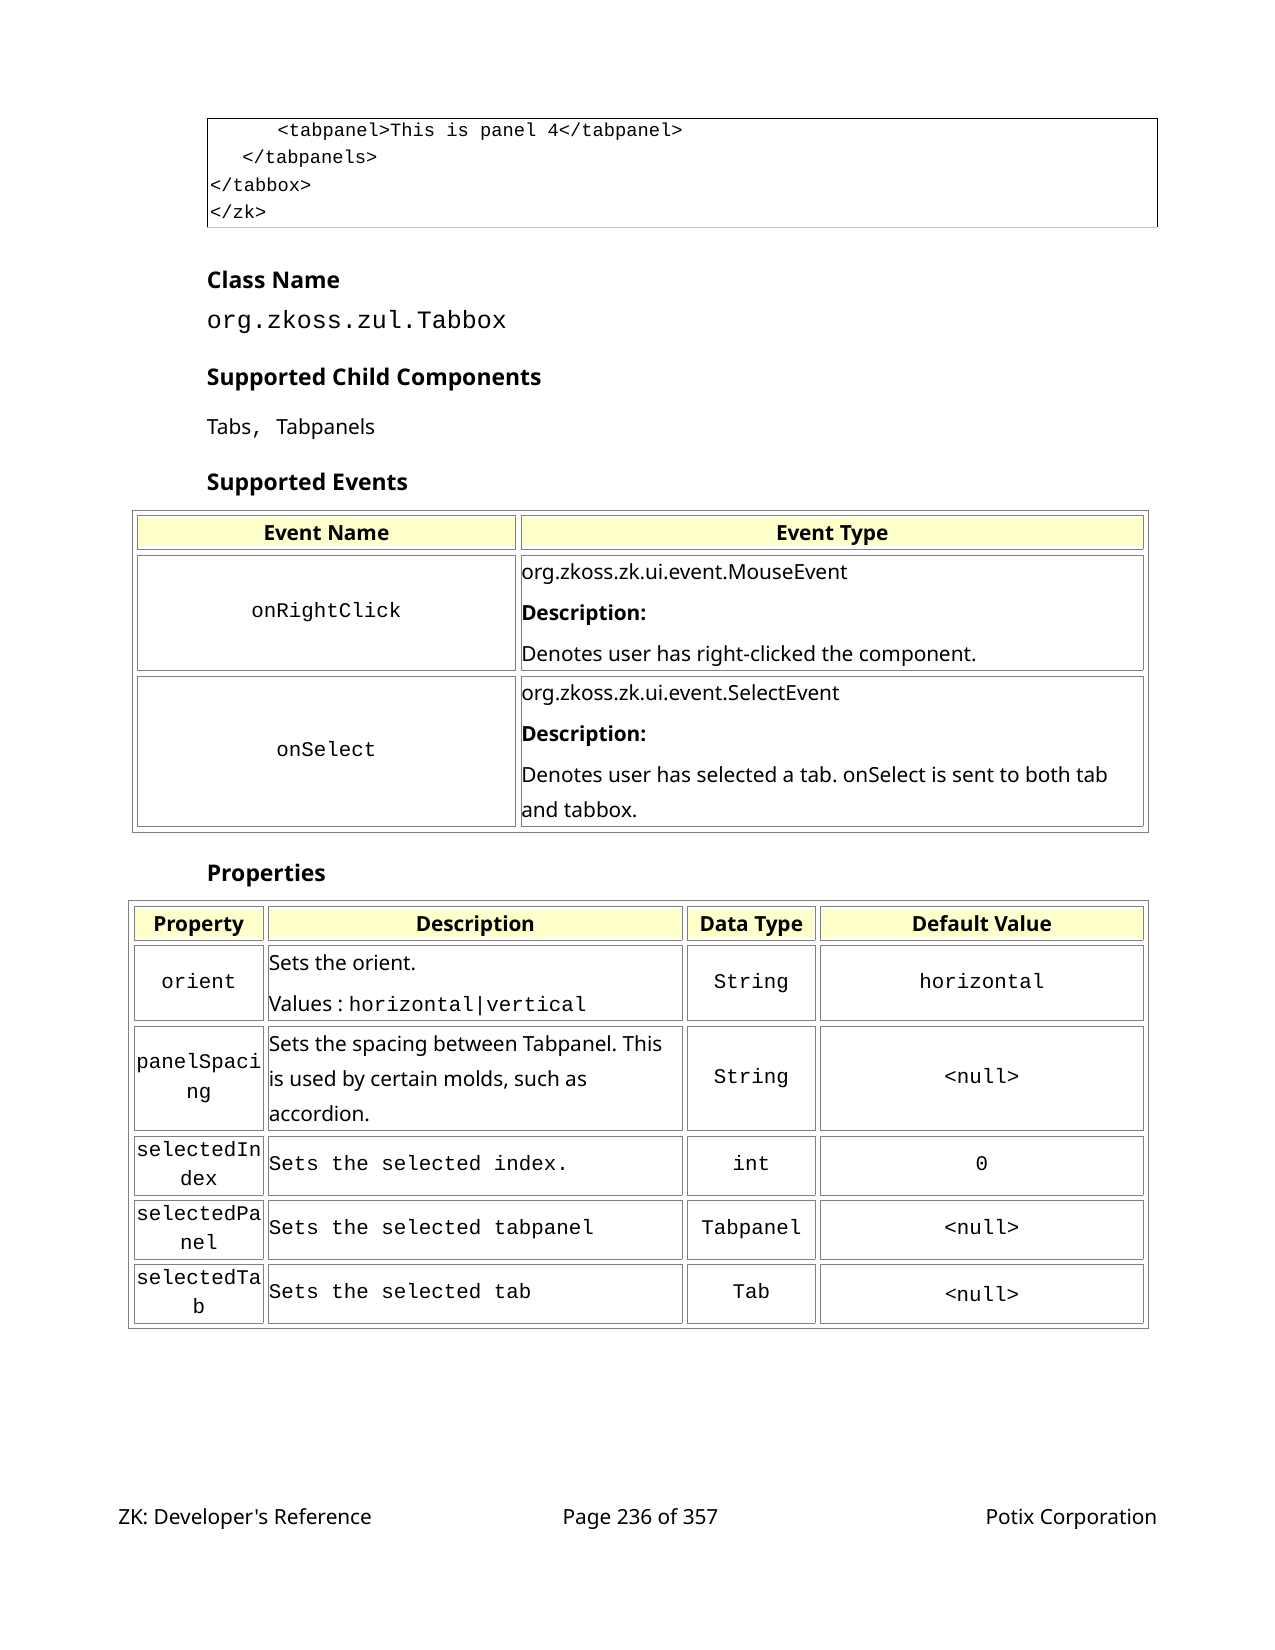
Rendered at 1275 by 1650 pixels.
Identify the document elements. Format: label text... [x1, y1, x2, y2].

table_cell org.zkoss.zk.ui.event.SelectEvent Description: Denotes user has selected a tab. onSelect is sent to both tab and tabbox. [518, 670, 1146, 826]
text Tabs, Tabpanels [207, 412, 1157, 441]
table_header Description [266, 901, 685, 940]
table_cell Tab [685, 1259, 817, 1323]
table_cell String [685, 940, 817, 1020]
table_cell selectedIndex [131, 1130, 266, 1194]
table_cell <null> [818, 1020, 1146, 1130]
table_cell Sets the selected tabpanel [266, 1195, 685, 1259]
table_cell onRightClick [134, 549, 518, 670]
text </zk> [208, 200, 1157, 227]
table_cell selectedPanel [131, 1195, 266, 1259]
table_cell String [685, 1020, 817, 1130]
table_header Data Type [685, 901, 817, 940]
table_cell horizontal [818, 940, 1146, 1020]
table_cell <null> [818, 1259, 1146, 1323]
table_cell Tabpanel [685, 1195, 817, 1259]
table_cell Sets the orient. Values : horizontal|vertical [266, 940, 685, 1020]
table_header Property [131, 901, 266, 940]
table_cell onSelect [134, 670, 518, 826]
table_cell Sets the selected tab [266, 1259, 685, 1323]
table_cell org.zkoss.zk.ui.event.MouseEvent Description: Denotes user has right-clicked the component. [518, 549, 1146, 670]
text org.zkoss.zul.Tabbox [207, 307, 1157, 336]
table_header Default Value [818, 901, 1146, 940]
table_cell panelSpacing [131, 1020, 266, 1130]
table_cell Sets the selected index. [266, 1130, 685, 1194]
table_cell selectedTab [131, 1259, 266, 1323]
table_cell int [685, 1130, 817, 1194]
text </tabbox> [208, 172, 1157, 197]
subtitle Supported Events [207, 466, 1157, 497]
text <tabpanel>This is panel 4</tabpanel> [208, 119, 1157, 142]
subtitle Class Name [207, 264, 1157, 295]
text </tabpanels> [208, 145, 1157, 169]
subtitle Supported Child Components [207, 361, 1157, 392]
subtitle Properties [207, 857, 1157, 888]
table_cell Sets the spacing between Tabpanel. This is used by certain molds, such as accordion. [266, 1020, 685, 1130]
table_cell 0 [818, 1130, 1146, 1194]
table_header Event Type [518, 511, 1146, 549]
table_header Event Name [134, 511, 518, 549]
table_cell <null> [818, 1195, 1146, 1259]
table_cell orient [131, 940, 266, 1020]
